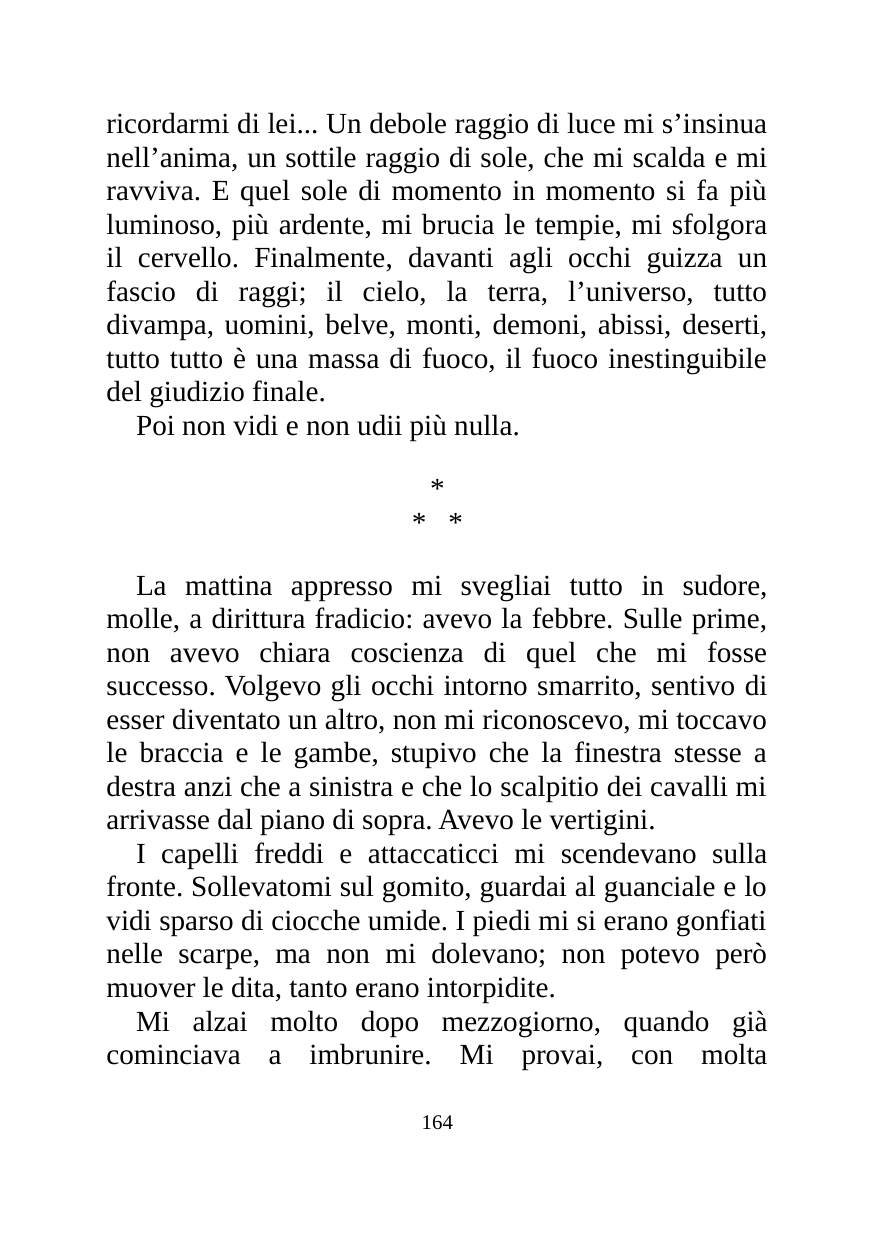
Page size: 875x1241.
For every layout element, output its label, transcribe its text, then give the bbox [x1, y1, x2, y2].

text ricordarmi di lei... Un debole raggio di luce mi s’insinua nell’anima, un sottile raggio di sole, che mi scalda e mi ravviva. E quel sole di momento in momento si fa più luminoso, più ardente, mi brucia le tempie, mi sfolgora il cervello. Finalmente, davanti agli occhi guizza un fascio di raggi; il cielo, la terra, l’universo, tutto divampa, uomini, belve, monti, demoni, abissi, deserti, tutto tutto è una massa di fuoco, il fuoco inestinguibile del giudizio finale. [106, 106, 768, 408]
text La mattina appresso mi svegliai tutto in sudore, molle, a dirittura fradicio: avevo la febbre. Sulle prime, non avevo chiara coscienza di quel che mi fosse successo. Volgevo gli occhi intorno smarrito, sentivo di esser diventato un altro, non mi riconoscevo, mi toccavo le braccia e le gambe, stupivo che la finestra stesse a destra anzi che a sinistra e che lo scalpitio dei cavalli mi arrivasse dal piano di sopra. Avevo le vertigini. [106, 568, 768, 836]
text * * * [106, 471, 768, 538]
text Mi alzai molto dopo mezzogiorno, quando già cominciava a imbrunire. Mi provai, con molta [106, 1004, 768, 1071]
text I capelli freddi e attaccaticci mi scendevano sulla fronte. Sollevatomi sul gomito, guardai al guanciale e lo vidi sparso di ciocche umide. I piedi mi si erano gonfiati nelle scarpe, ma non mi dolevano; non potevo però muover le dita, tanto erano intorpidite. [106, 836, 768, 1004]
text Poi non vidi e non udii più nulla. [106, 408, 768, 442]
